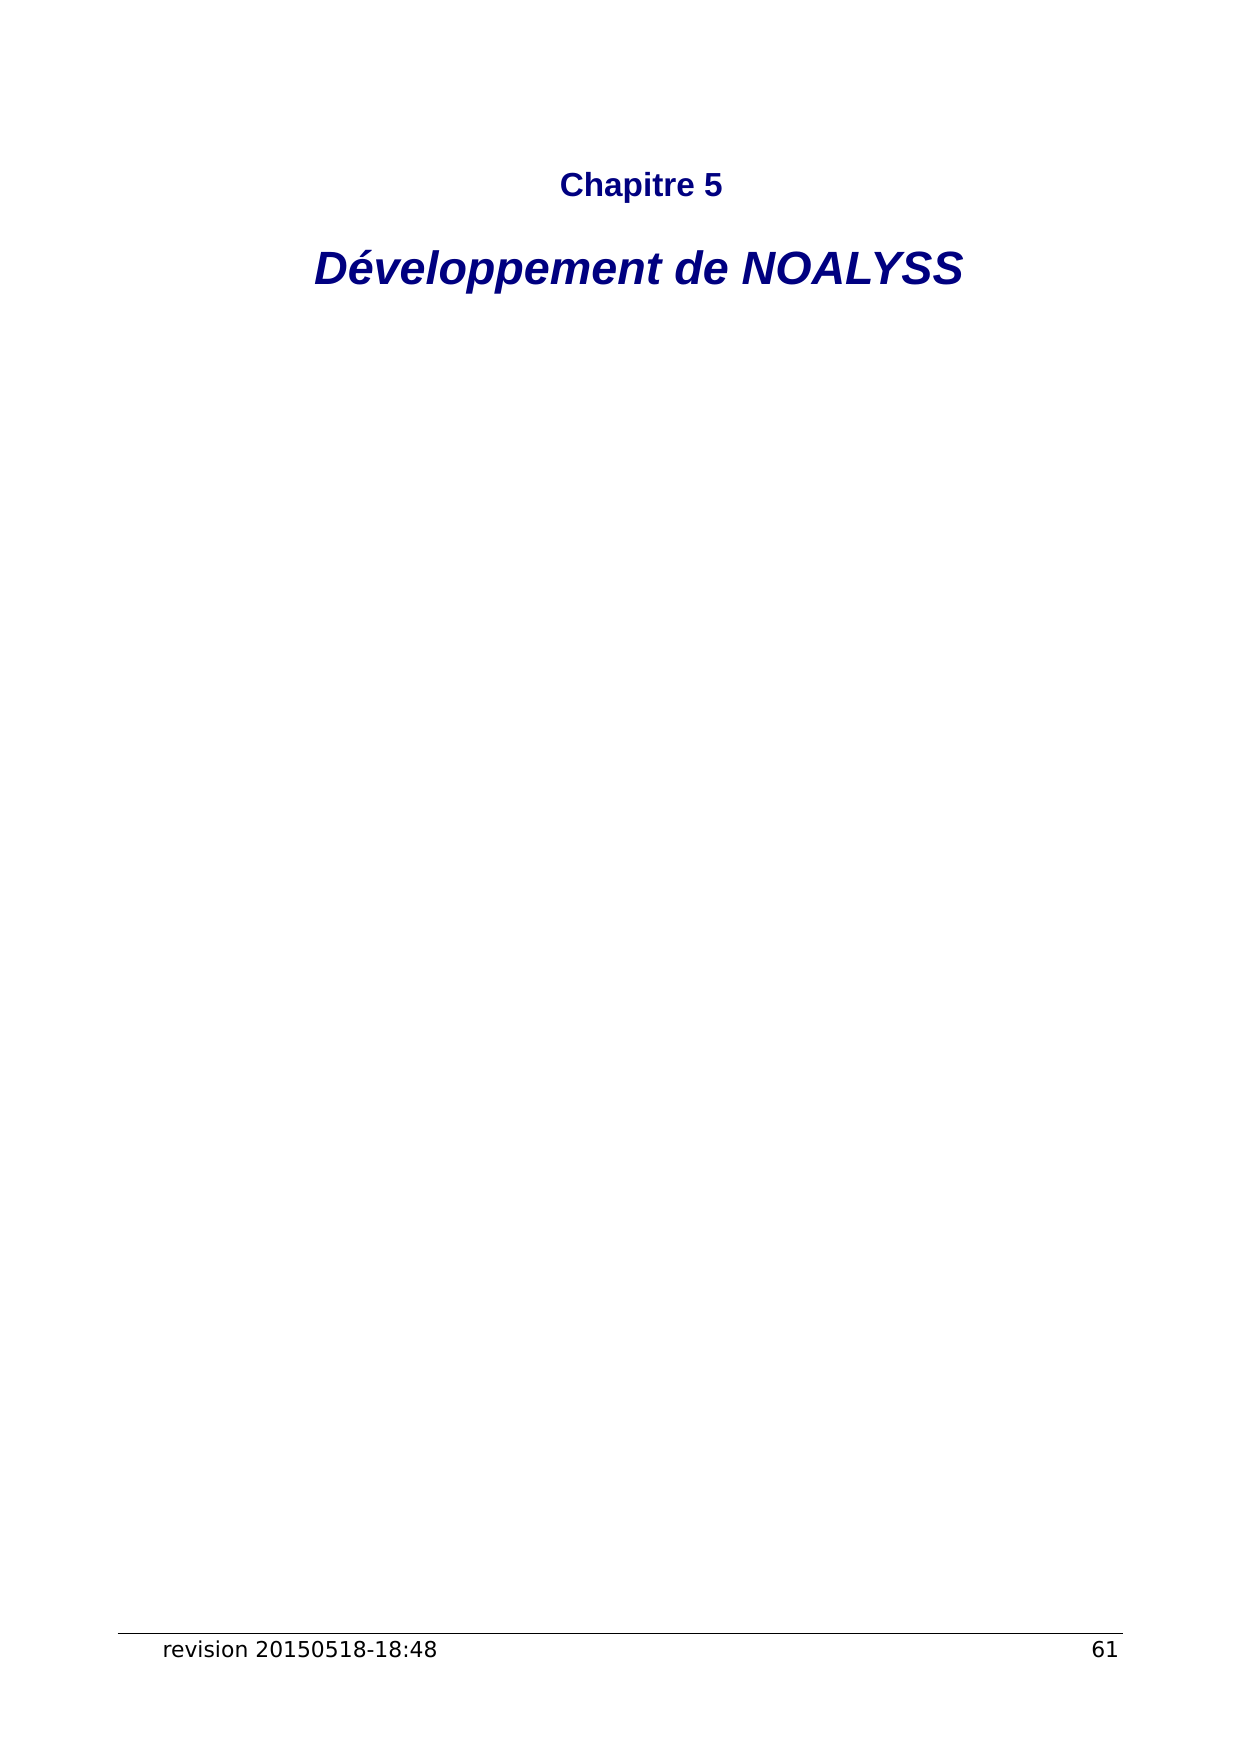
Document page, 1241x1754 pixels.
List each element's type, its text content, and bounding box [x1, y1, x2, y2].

subtitle Développement de NOALYSS [159, 241, 1123, 294]
subtitle Chapitre 5 [159, 164, 1123, 203]
